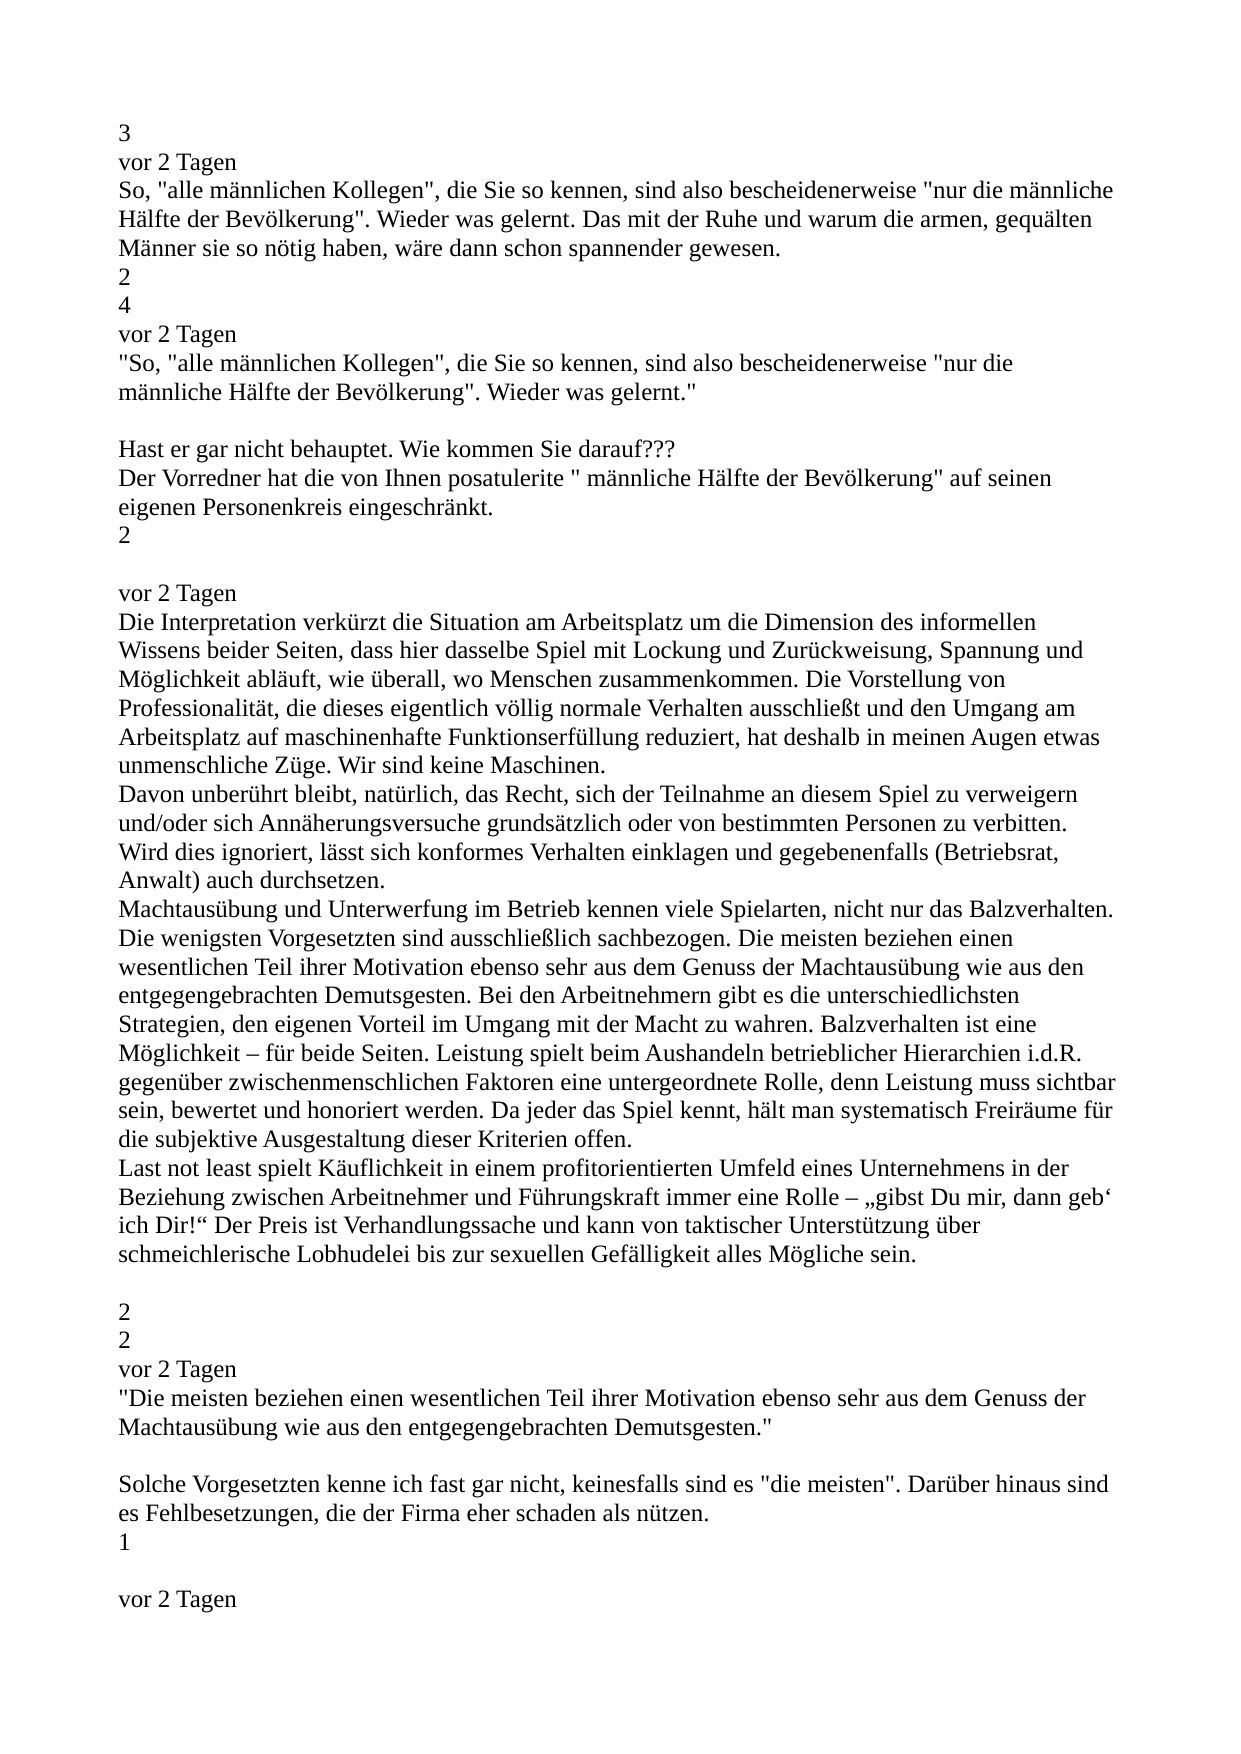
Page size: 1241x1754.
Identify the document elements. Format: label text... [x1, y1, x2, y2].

text 2 [118, 1326, 1122, 1354]
text 2 [118, 521, 1122, 549]
text 3 [118, 118, 1122, 147]
text 2 [118, 1297, 1122, 1326]
text Davon unberührt bleibt, natürlich, das Recht, sich der Teilnahme an diesem Spiel zu verweigern und/oder sich Annäherungsversuche grundsätzlich oder von bestimmten Personen zu verbitten. Wird dies ignoriert, lässt sich konformes Verhalten einklagen und gegebenenfalls (Betriebsrat, Anwalt) auch durchsetzen. [118, 779, 1122, 894]
text "Die meisten beziehen einen wesentlichen Teil ihrer Motivation ebenso sehr aus dem Genuss der Machtausübung wie aus den entgegengebrachten Demutsgesten." [118, 1383, 1122, 1441]
text vor 2 Tagen [118, 147, 1122, 176]
text vor 2 Tagen [118, 1354, 1122, 1383]
text 4 [118, 291, 1122, 319]
text Solche Vorgesetzten kenne ich fast gar nicht, keinesfalls sind es "die meisten". Darüber hinaus sind es Fehlbesetzungen, die der Firma eher schaden als nützen. [118, 1469, 1122, 1527]
text vor 2 Tagen [118, 1584, 1122, 1613]
text Last not least spielt Käuflichkeit in einem profitorientierten Umfeld eines Unternehmens in der Beziehung zwischen Arbeitnehmer und Führungskraft immer eine Rolle – „gibst Du mir, dann geb‘ ich Dir!“ Der Preis ist Verhandlungssache und kann von taktischer Unterstützung über schmeichlerische Lobhudelei bis zur sexuellen Gefälligkeit alles Mögliche sein. [118, 1153, 1122, 1268]
text Machtausübung und Unterwerfung im Betrieb kennen viele Spielarten, nicht nur das Balzverhalten. Die wenigsten Vorgesetzten sind ausschließlich sachbezogen. Die meisten beziehen einen wesentlichen Teil ihrer Motivation ebenso sehr aus dem Genuss der Machtausübung wie aus den entgegengebrachten Demutsgesten. Bei den Arbeitnehmern gibt es die unterschiedlichsten Strategien, den eigenen Vorteil im Umgang mit der Macht zu wahren. Balzverhalten ist eine Möglichkeit – für beide Seiten. Leistung spielt beim Aushandeln betrieblicher Hierarchien i.d.R. gegenüber zwischenmenschlichen Faktoren eine untergeordnete Rolle, denn Leistung muss sichtbar sein, bewertet und honoriert werden. Da jeder das Spiel kennt, hält man systematisch Freiräume für die subjektive Ausgestaltung dieser Kriterien offen. [118, 894, 1122, 1153]
text Der Vorredner hat die von Ihnen posatulerite " männliche Hälfte der Bevölkerung" auf seinen eigenen Personenkreis eingeschränkt. [118, 463, 1122, 521]
text Die Interpretation verkürzt die Situation am Arbeitsplatz um die Dimension des informellen Wissens beider Seiten, dass hier dasselbe Spiel mit Lockung und Zurückweisung, Spannung und Möglichkeit abläuft, wie überall, wo Menschen zusammenkommen. Die Vorstellung von Professionalität, die dieses eigentlich völlig normale Verhalten ausschließt und den Umgang am Arbeitsplatz auf maschinenhafte Funktionserfüllung reduziert, hat deshalb in meinen Augen etwas unmenschliche Züge. Wir sind keine Maschinen. [118, 607, 1122, 779]
text 1 [118, 1527, 1122, 1556]
text vor 2 Tagen [118, 578, 1122, 607]
text vor 2 Tagen [118, 319, 1122, 348]
text "So, "alle männlichen Kollegen", die Sie so kennen, sind also bescheidenerweise "nur die männliche Hälfte der Bevölkerung". Wieder was gelernt." [118, 348, 1122, 406]
text 2 [118, 262, 1122, 291]
text So, "alle männlichen Kollegen", die Sie so kennen, sind also bescheidenerweise "nur die männliche Hälfte der Bevölkerung". Wieder was gelernt. Das mit der Ruhe und warum die armen, gequälten Männer sie so nötig haben, wäre dann schon spannender gewesen. [118, 176, 1122, 262]
text Hast er gar nicht behauptet. Wie kommen Sie darauf??? [118, 434, 1122, 463]
